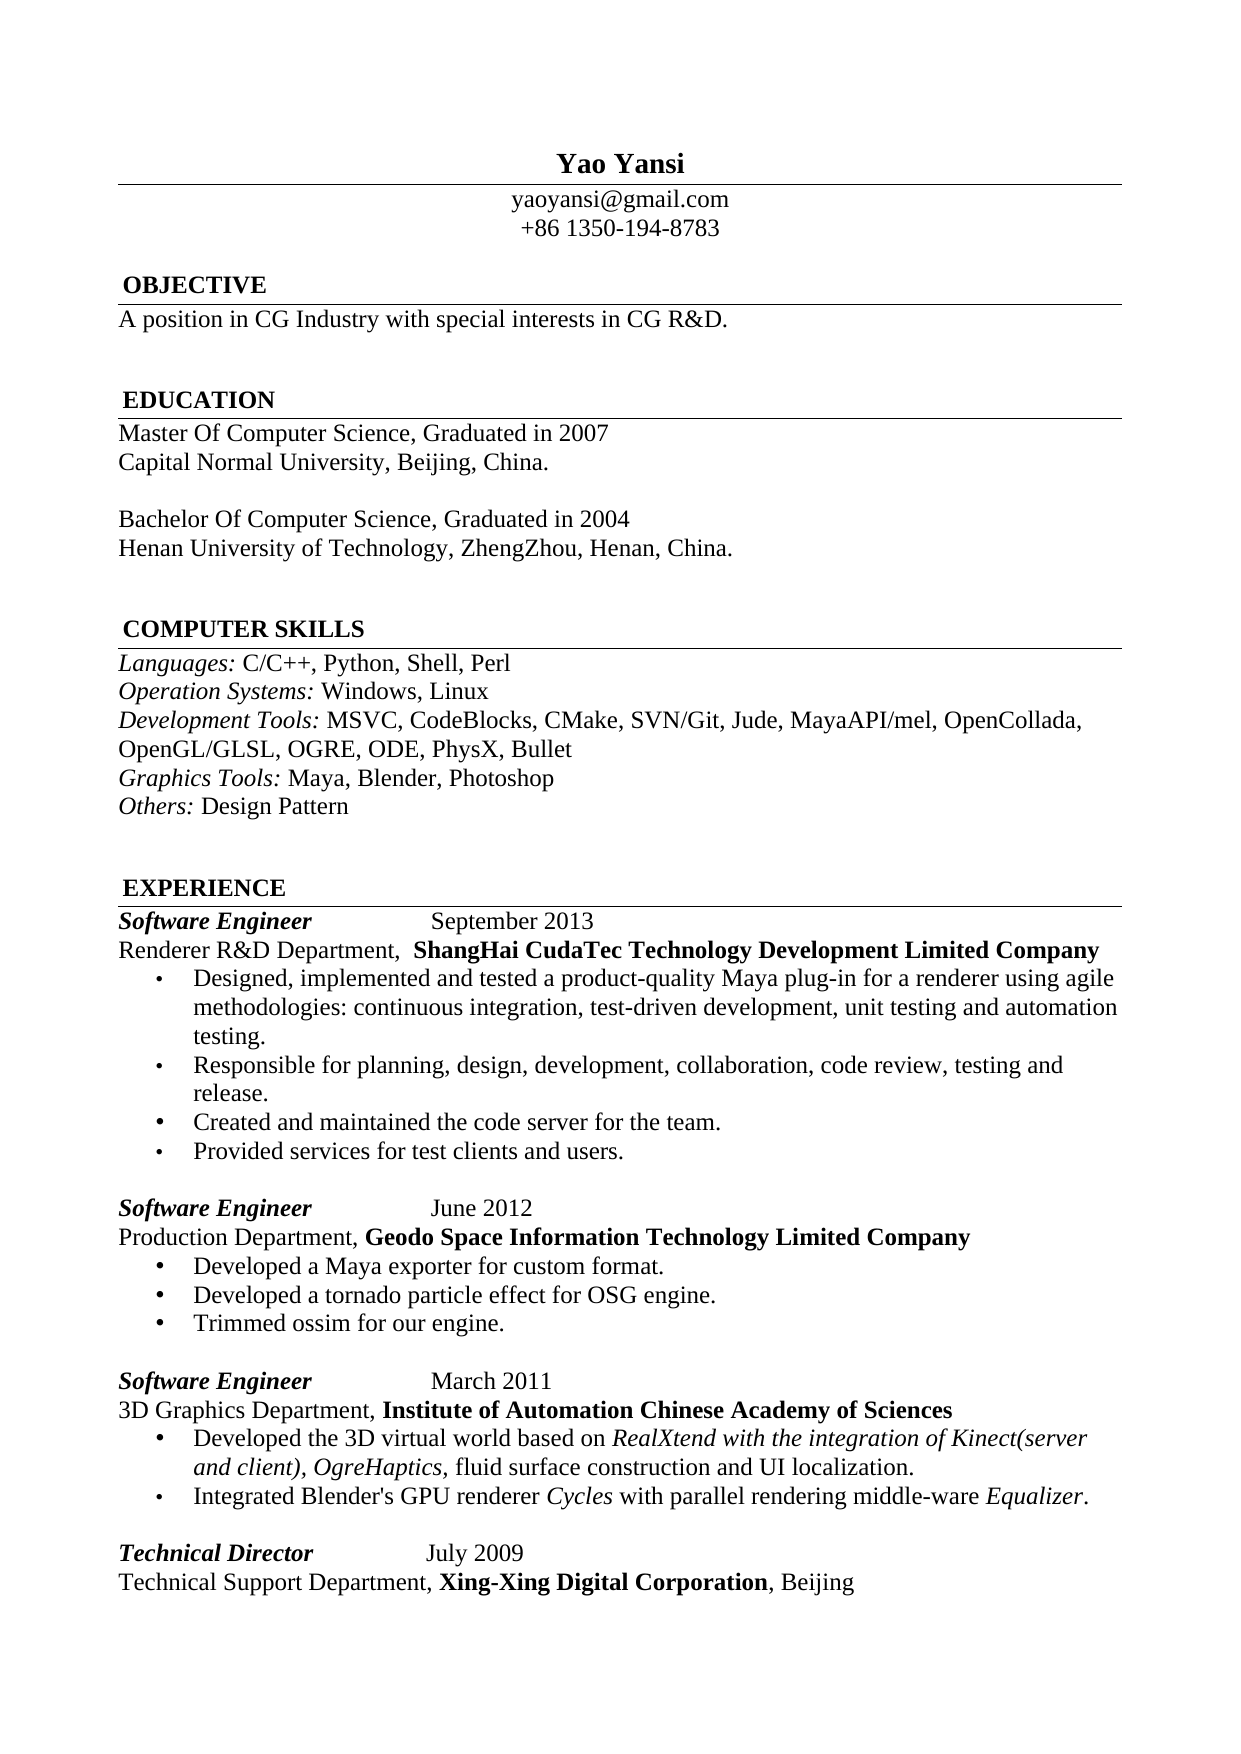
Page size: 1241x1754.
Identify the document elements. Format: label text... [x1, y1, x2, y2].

text Software Engineer March 2011 [118, 1366, 1122, 1395]
text Graphics Tools: Maya, Blender, Photoshop [118, 763, 1122, 791]
list Developed the 3D virtual world based on RealXtend with the integration of Kinect(server and client), OgreHaptics, fluid surface construction and UI localization. [156, 1423, 1122, 1481]
text A position in CG Industry with special interests in CG R&D. [118, 305, 1122, 332]
list Provided services for test clients and users. [156, 1136, 1122, 1165]
text Software Engineer September 2013 [118, 907, 1122, 935]
list Developed a tornado particle effect for OSG engine. [156, 1280, 1122, 1308]
text Bachelor Of Computer Science, Graduated in 2004 [118, 504, 1122, 533]
text +86 1350-194-8783 [118, 213, 1122, 242]
text 3D Graphics Department, Institute of Automation Chinese Academy of Sciences [118, 1395, 1122, 1423]
text Technical Support Department, Xing-Xing Digital Corporation, Beijing [118, 1567, 1122, 1596]
list Trimmed ossim for our engine. [156, 1308, 1122, 1337]
text Technical Director July 2009 [118, 1538, 1122, 1567]
text Henan University of Technology, ZhengZhou, Henan, China. [118, 533, 1122, 562]
text yaoyansi@gmail.com [118, 185, 1122, 213]
text Production Department, Geodo Space Information Technology Limited Company [118, 1222, 1122, 1251]
list Designed, implemented and tested a product-quality Maya plug-in for a renderer using agile methodologies: continuous integration, test-driven development, unit testing and automation testing. [156, 963, 1122, 1050]
text Operation Systems: Windows, Linux [118, 676, 1122, 705]
text Renderer R&D Department, ShangHai CudaTec Technology Development Limited Company [118, 935, 1122, 963]
text EXPERIENCE [118, 868, 1122, 906]
text Capital Normal University, Beijing, China. [118, 447, 1122, 476]
text Yao Yansi [118, 142, 1122, 184]
text OBJECTIVE [118, 266, 1122, 304]
list Integrated Blender's GPU renderer Cycles with parallel rendering middle-ware Equalizer. [156, 1481, 1122, 1510]
text EDUCATION [118, 381, 1122, 418]
text Software Engineer June 2012 [118, 1193, 1122, 1222]
list Responsible for planning, design, development, collaboration, code review, testing and release. [156, 1050, 1122, 1107]
list Created and maintained the code server for the team. [156, 1107, 1122, 1136]
text Languages: C/C++, Python, Shell, Perl [118, 649, 1122, 676]
list Developed a Maya exporter for custom format. [156, 1251, 1122, 1280]
text COMPUTER SKILLS [118, 610, 1122, 648]
text Development Tools: MSVC, CodeBlocks, CMake, SVN/Git, Jude, MayaAPI/mel, OpenCollada, OpenGL/GLSL, OGRE, ODE, PhysX, Bullet [118, 705, 1122, 763]
text Master Of Computer Science, Graduated in 2007 [118, 419, 1122, 447]
text Others: Design Pattern [118, 791, 1122, 820]
